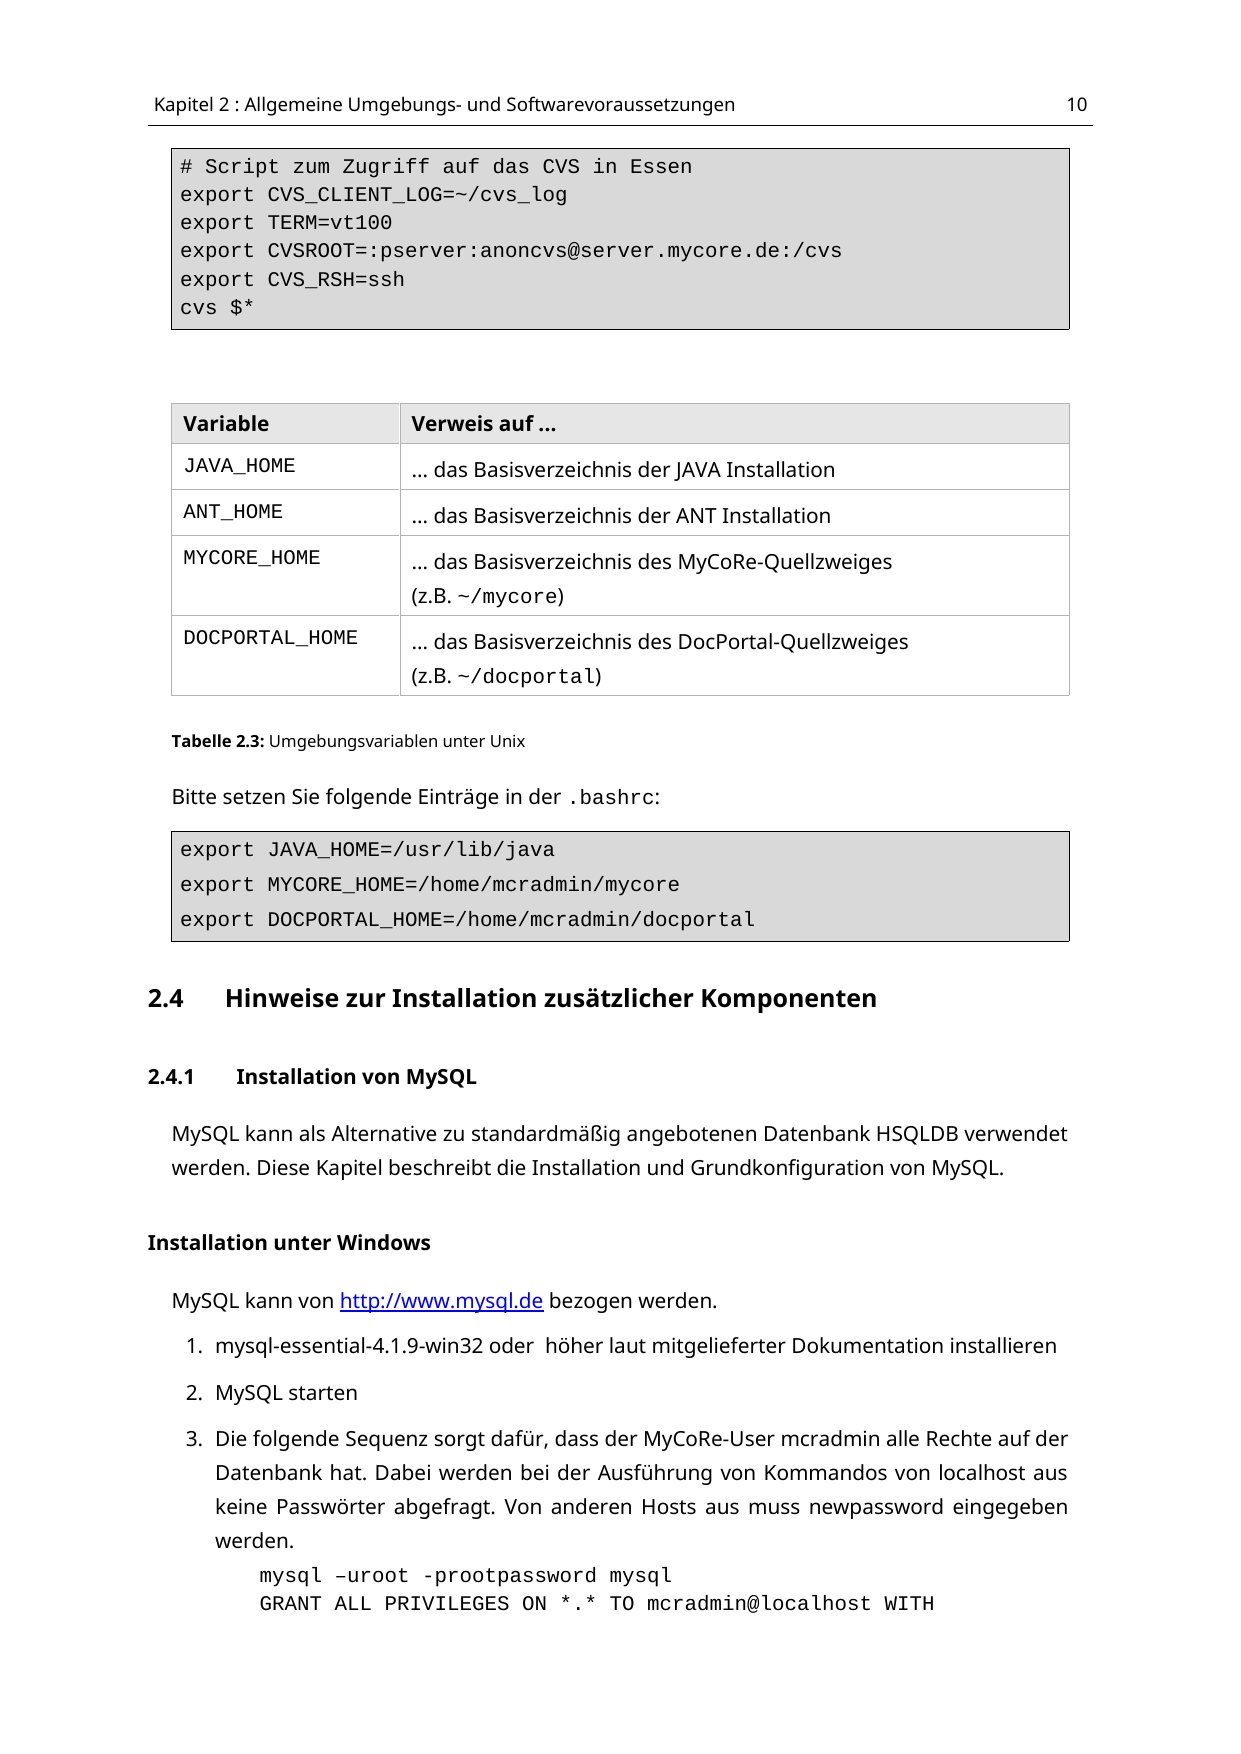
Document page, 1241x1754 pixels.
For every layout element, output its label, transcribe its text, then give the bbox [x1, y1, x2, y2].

table_header Verweis auf ... [401, 404, 1069, 443]
list mysql-essential-4.1.9-win32 oder höher laut mitgelieferter Dokumentation installieren [148, 1332, 1069, 1360]
table_cell ... das Basisverzeichnis des MyCoRe-Quellzweiges (z.B. ~/mycore) [401, 536, 1069, 615]
text export MYCORE_HOME=/home/mcradmin/mycore [172, 866, 1069, 898]
text MySQL kann als Alternative zu standardmäßig angebotenen Datenbank HSQLDB verwendet werden. Diese Kapitel beschreibt die Installation und Grundkonfiguration von MySQL. [171, 1119, 1069, 1182]
list Die folgende Sequenz sorgt dafür, dass der MyCoRe-User mcradmin alle Rechte auf der Datenbank hat. Dabei werden bei der Ausführung von Kommandos von localhost aus keine Passwörter abgefragt. Von anderen Hosts aus muss newpassword eingegeben werden. mysql –uroot -prootpassword mysql GRANT ALL PRIVILEGES ON *.* TO mcradmin@localhost WITH [148, 1424, 1069, 1616]
text # Script zum Zugriff auf das CVS in Essen export CVS_CLIENT_LOG=~/cvs_log export TERM=vt100 export CVSROOT=:pserver:anoncvs@server.mycore.de:/cvs export CVS_RSH=ssh cvs $* [172, 149, 1069, 329]
text Tabelle 2.3: Umgebungsvariablen unter Unix [171, 729, 1069, 752]
table_cell JAVA_HOME [172, 444, 399, 489]
table_header Variable [172, 404, 399, 443]
table_cell ... das Basisverzeichnis der ANT Installation [401, 490, 1069, 535]
table_cell DOCPORTAL_HOME [172, 616, 399, 695]
table_cell ... das Basisverzeichnis der JAVA Installation [401, 444, 1069, 489]
subtitle Installation unter Windows [148, 1228, 1092, 1257]
subtitle Installation von MySQL [148, 1062, 1092, 1090]
text MySQL kann von http://www.mysql.de bezogen werden. [171, 1286, 1069, 1314]
table_cell ANT_HOME [172, 490, 399, 535]
table_cell ... das Basisverzeichnis des DocPortal-Quellzweiges (z.B. ~/docportal) [401, 616, 1069, 695]
text export DOCPORTAL_HOME=/home/mcradmin/docportal [172, 901, 1069, 941]
table_cell MYCORE_HOME [172, 536, 399, 615]
subtitle Hinweise zur Installation zusätzlicher Komponenten [148, 980, 1092, 1014]
text export JAVA_HOME=/usr/lib/java [172, 832, 1069, 863]
text Bitte setzen Sie folgende Einträge in der .bashrc: [171, 782, 1069, 811]
list MySQL starten [148, 1378, 1069, 1406]
